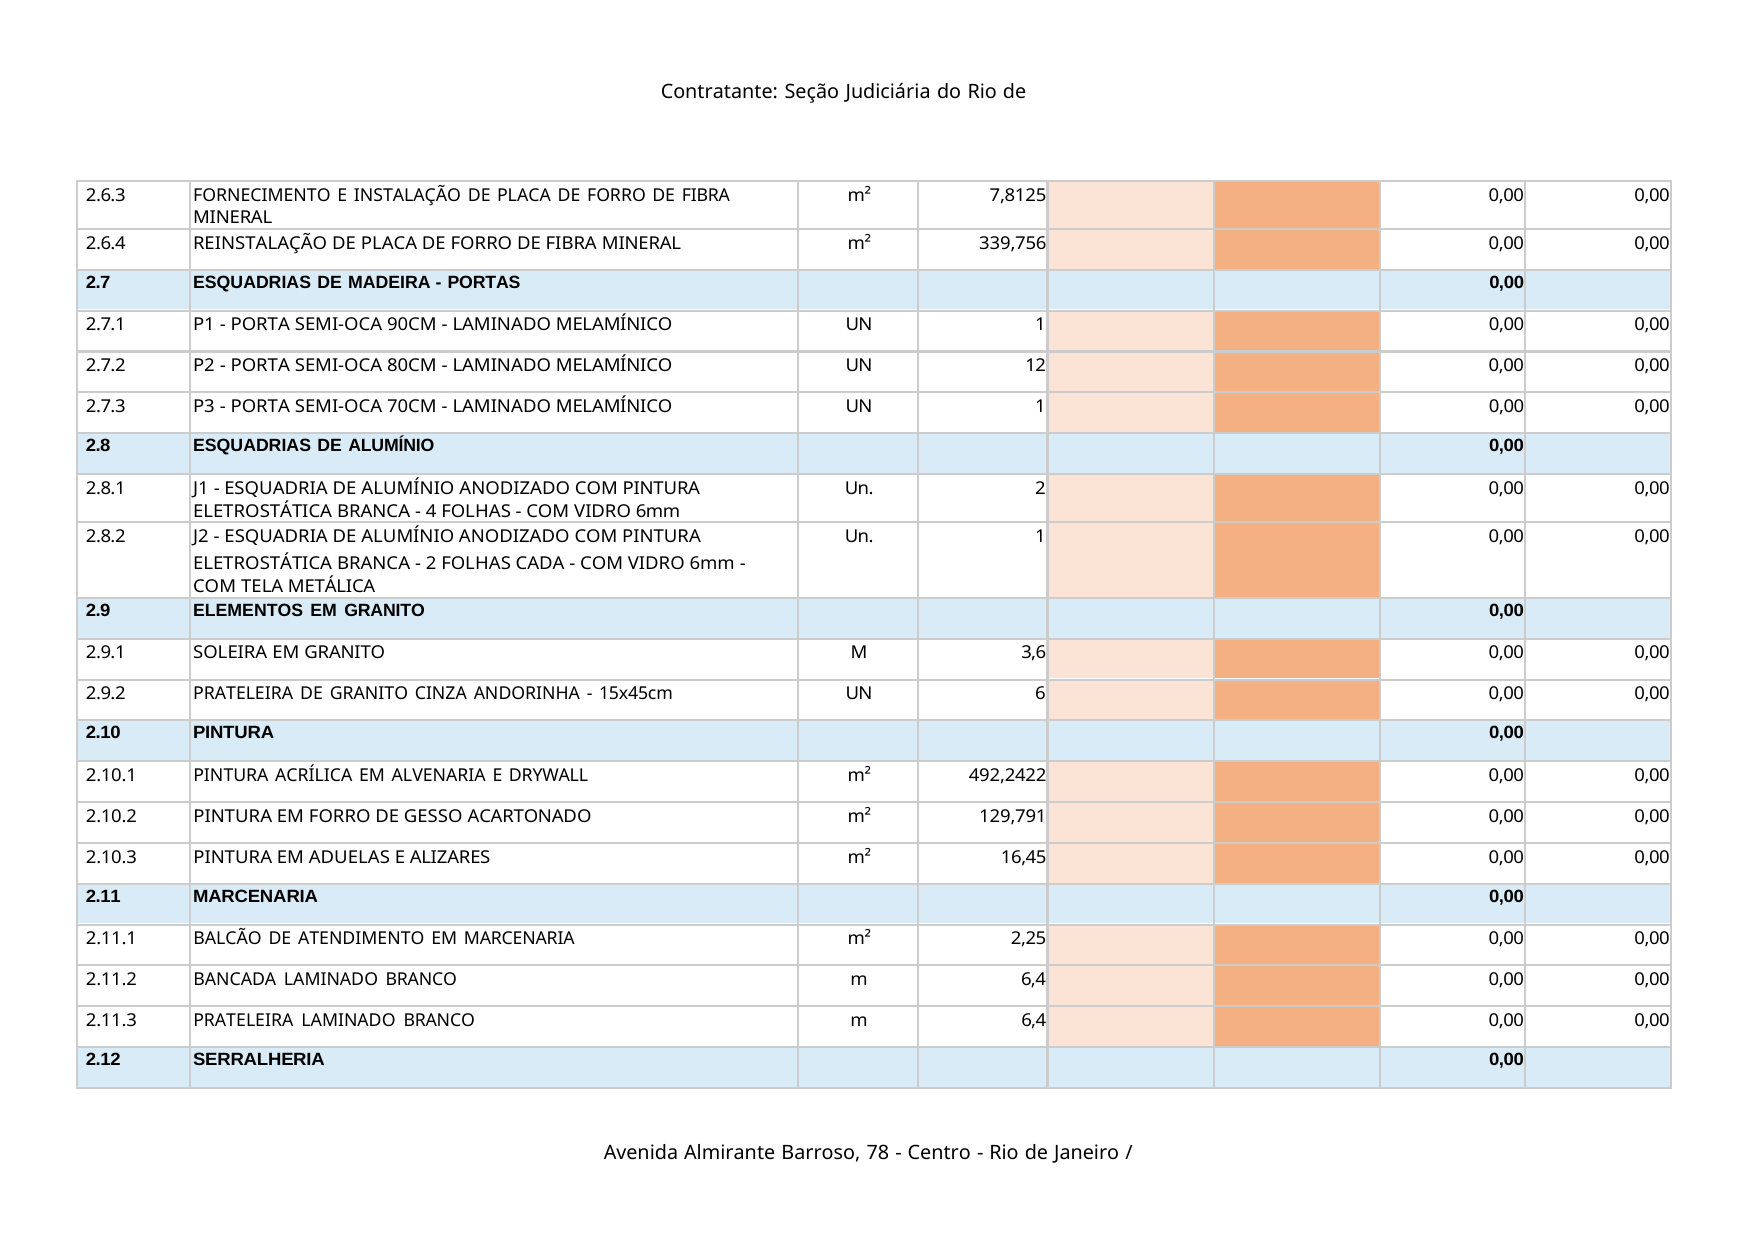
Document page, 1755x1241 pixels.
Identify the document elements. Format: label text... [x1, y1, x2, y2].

table_cell [1526, 434, 1670, 473]
table_cell ESQUADRIAS DE ALUMÍNIO [191, 434, 797, 473]
table_cell [1215, 640, 1379, 678]
table_cell 0,00 [1526, 926, 1670, 964]
table_cell PINTURA EM ADUELAS E ALIZARES [191, 844, 797, 883]
table_cell 129,791 [919, 803, 1046, 842]
table_cell [1215, 681, 1379, 719]
table_cell PINTURA EM FORRO DE GESSO ACARTONADO [191, 803, 797, 842]
table_header 0,00 [1526, 182, 1670, 228]
table_cell BANCADA LAMINADO BRANCO [191, 966, 797, 1005]
table_cell P3 - PORTA SEMI-OCA 70CM - LAMINADO MELAMÍNICO [191, 393, 797, 432]
table_cell 2.9 [78, 599, 189, 638]
table_cell 2.11.1 [78, 926, 189, 964]
table_cell ESQUADRIAS DE MADEIRA - PORTAS [191, 271, 797, 309]
table_cell 2.9.2 [78, 681, 189, 719]
table_cell 1 [919, 393, 1046, 432]
table_cell J1 - ESQUADRIA DE ALUMÍNIO ANODIZADO COM PINTURA ELETROSTÁTICA BRANCA - 4 FOLHAS - COM VIDRO 6mm [191, 475, 797, 521]
table_cell PINTURA [191, 721, 797, 760]
table_cell 2.7 [78, 271, 189, 309]
table_cell 2.8.1 [78, 475, 189, 521]
table_cell [1049, 926, 1213, 964]
table_cell 16,45 [919, 844, 1046, 883]
table_cell 0,00 [1381, 640, 1524, 678]
table_cell 2.12 [78, 1048, 189, 1087]
table_cell UN [799, 681, 917, 719]
table_cell m² [799, 926, 917, 964]
table_cell SOLEIRA EM GRANITO [191, 640, 797, 678]
table_cell 2 [919, 475, 1046, 521]
table_cell [919, 599, 1046, 638]
table_cell [1526, 885, 1670, 923]
table_cell [799, 885, 917, 923]
table_cell J2 - ESQUADRIA DE ALUMÍNIO ANODIZADO COM PINTURA ELETROSTÁTICA BRANCA - 2 FOLHAS CADA - COM VIDRO 6mm - COM TELA METÁLICA [191, 523, 797, 597]
table_cell 339,756 [919, 230, 1046, 269]
table_cell P1 - PORTA SEMI-OCA 90CM - LAMINADO MELAMÍNICO [191, 312, 797, 350]
table_cell [799, 271, 917, 309]
table_cell 0,00 [1381, 966, 1524, 1005]
table_cell 0,00 [1526, 762, 1670, 801]
table_cell m² [799, 844, 917, 883]
table_cell 0,00 [1381, 885, 1524, 923]
table_cell REINSTALAÇÃO DE PLACA DE FORRO DE FIBRA MINERAL [191, 230, 797, 269]
table_cell [1215, 230, 1379, 269]
table_cell PRATELEIRA LAMINADO BRANCO [191, 1007, 797, 1046]
table_cell 2,25 [919, 926, 1046, 964]
table_cell m [799, 966, 917, 1005]
table_cell m² [799, 803, 917, 842]
table_cell [1049, 844, 1213, 883]
table_cell [1215, 721, 1379, 760]
table_cell 2.6.4 [78, 230, 189, 269]
table_cell [799, 1048, 917, 1087]
table_cell 0,00 [1381, 523, 1524, 597]
table_cell Un. [799, 523, 917, 597]
table_cell 0,00 [1526, 844, 1670, 883]
table_cell 0,00 [1526, 230, 1670, 269]
table_cell 0,00 [1526, 1007, 1670, 1046]
table_header FORNECIMENTO E INSTALAÇÃO DE PLACA DE FORRO DE FIBRA MINERAL [191, 182, 797, 228]
table_cell [1526, 721, 1670, 760]
table_cell 0,00 [1381, 599, 1524, 638]
table_cell m [799, 1007, 917, 1046]
table_cell m² [799, 762, 917, 801]
table_cell PINTURA ACRÍLICA EM ALVENARIA E DRYWALL [191, 762, 797, 801]
table_cell 2.7.3 [78, 393, 189, 432]
table_cell [1049, 640, 1213, 678]
table_cell BALCÃO DE ATENDIMENTO EM MARCENARIA [191, 926, 797, 964]
table_cell 0,00 [1381, 681, 1524, 719]
table_cell [799, 599, 917, 638]
table_cell 0,00 [1381, 721, 1524, 760]
table_cell [919, 885, 1046, 923]
table_cell [1215, 803, 1379, 842]
table_cell m² [799, 230, 917, 269]
table_cell 0,00 [1381, 1048, 1524, 1087]
table_cell 2.7.2 [78, 353, 189, 391]
table_cell 0,00 [1381, 312, 1524, 350]
table_cell 0,00 [1526, 312, 1670, 350]
table_cell [919, 271, 1046, 309]
table_cell [1049, 885, 1213, 923]
table_cell 3,6 [919, 640, 1046, 678]
table_header 2.6.3 [78, 182, 189, 228]
table_cell 0,00 [1381, 803, 1524, 842]
table_cell 0,00 [1526, 393, 1670, 432]
table_header 0,00 [1381, 182, 1524, 228]
table_cell [1049, 599, 1213, 638]
table_cell [1215, 434, 1379, 473]
table_cell [1049, 271, 1213, 309]
table_cell [1049, 1048, 1213, 1087]
table_cell 6,4 [919, 1007, 1046, 1046]
table_cell 0,00 [1526, 966, 1670, 1005]
table_cell [1049, 681, 1213, 719]
table_cell [1215, 966, 1379, 1005]
table_cell [1526, 599, 1670, 638]
table_cell 1 [919, 312, 1046, 350]
table_cell [1215, 844, 1379, 883]
table_cell [1049, 434, 1213, 473]
table_cell 0,00 [1381, 844, 1524, 883]
table_cell [1215, 523, 1379, 597]
table_cell 0,00 [1526, 475, 1670, 521]
table_cell [1215, 599, 1379, 638]
table_cell 2.11.3 [78, 1007, 189, 1046]
table_cell [1049, 230, 1213, 269]
table_cell [1049, 803, 1213, 842]
table_cell [1049, 393, 1213, 432]
table_cell [1215, 393, 1379, 432]
table_cell 0,00 [1526, 640, 1670, 678]
table_cell [1049, 762, 1213, 801]
table_cell M [799, 640, 917, 678]
table_cell [1215, 762, 1379, 801]
table_cell [1215, 885, 1379, 923]
table_cell [1526, 1048, 1670, 1087]
table_cell 2.11 [78, 885, 189, 923]
table_cell 0,00 [1526, 803, 1670, 842]
table_cell 0,00 [1381, 353, 1524, 391]
table_cell UN [799, 353, 917, 391]
table_cell 0,00 [1381, 271, 1524, 309]
table_cell 2.9.1 [78, 640, 189, 678]
table_cell [1215, 312, 1379, 350]
table_cell 0,00 [1381, 926, 1524, 964]
table_cell [1049, 312, 1213, 350]
table_cell 2.10 [78, 721, 189, 760]
table_cell 2.10.1 [78, 762, 189, 801]
table_cell [1215, 1048, 1379, 1087]
table_cell [1215, 1007, 1379, 1046]
table_cell 2.11.2 [78, 966, 189, 1005]
table_cell 2.7.1 [78, 312, 189, 350]
table_cell 0,00 [1381, 230, 1524, 269]
table_cell P2 - PORTA SEMI-OCA 80CM - LAMINADO MELAMÍNICO [191, 353, 797, 391]
table_cell 2.10.2 [78, 803, 189, 842]
table_cell [1049, 966, 1213, 1005]
table_cell SERRALHERIA [191, 1048, 797, 1087]
table_cell ELEMENTOS EM GRANITO [191, 599, 797, 638]
table_cell 0,00 [1381, 1007, 1524, 1046]
table_cell MARCENARIA [191, 885, 797, 923]
table_cell 492,2422 [919, 762, 1046, 801]
table_cell 6 [919, 681, 1046, 719]
table_cell [919, 721, 1046, 760]
table_cell [1049, 353, 1213, 391]
table_cell 0,00 [1526, 681, 1670, 719]
table_header m² [799, 182, 917, 228]
table_cell 0,00 [1381, 393, 1524, 432]
table_cell 2.10.3 [78, 844, 189, 883]
table_cell 6,4 [919, 966, 1046, 1005]
table_cell 12 [919, 353, 1046, 391]
table_cell [1049, 523, 1213, 597]
table_cell Un. [799, 475, 917, 521]
table_cell [1049, 721, 1213, 760]
table_cell PRATELEIRA DE GRANITO CINZA ANDORINHA - 15x45cm [191, 681, 797, 719]
table_cell [1049, 1007, 1213, 1046]
table_cell 0,00 [1526, 353, 1670, 391]
table_cell 2.8 [78, 434, 189, 473]
table_cell 0,00 [1381, 434, 1524, 473]
table_cell [1215, 271, 1379, 309]
table_header 7,8125 [919, 182, 1046, 228]
table_cell [1215, 353, 1379, 391]
table_header [1049, 182, 1213, 228]
table_cell [1215, 926, 1379, 964]
table_cell UN [799, 393, 917, 432]
table_cell [1049, 475, 1213, 521]
table_cell 0,00 [1381, 475, 1524, 521]
table_cell 0,00 [1381, 762, 1524, 801]
table_cell 1 [919, 523, 1046, 597]
table_cell [799, 434, 917, 473]
table_cell [799, 721, 917, 760]
table_cell UN [799, 312, 917, 350]
table_cell [1215, 475, 1379, 521]
table_cell [919, 1048, 1046, 1087]
table_header [1215, 182, 1379, 228]
table_cell 2.8.2 [78, 523, 189, 597]
table_cell 0,00 [1526, 523, 1670, 597]
table_cell [919, 434, 1046, 473]
table_cell [1526, 271, 1670, 309]
